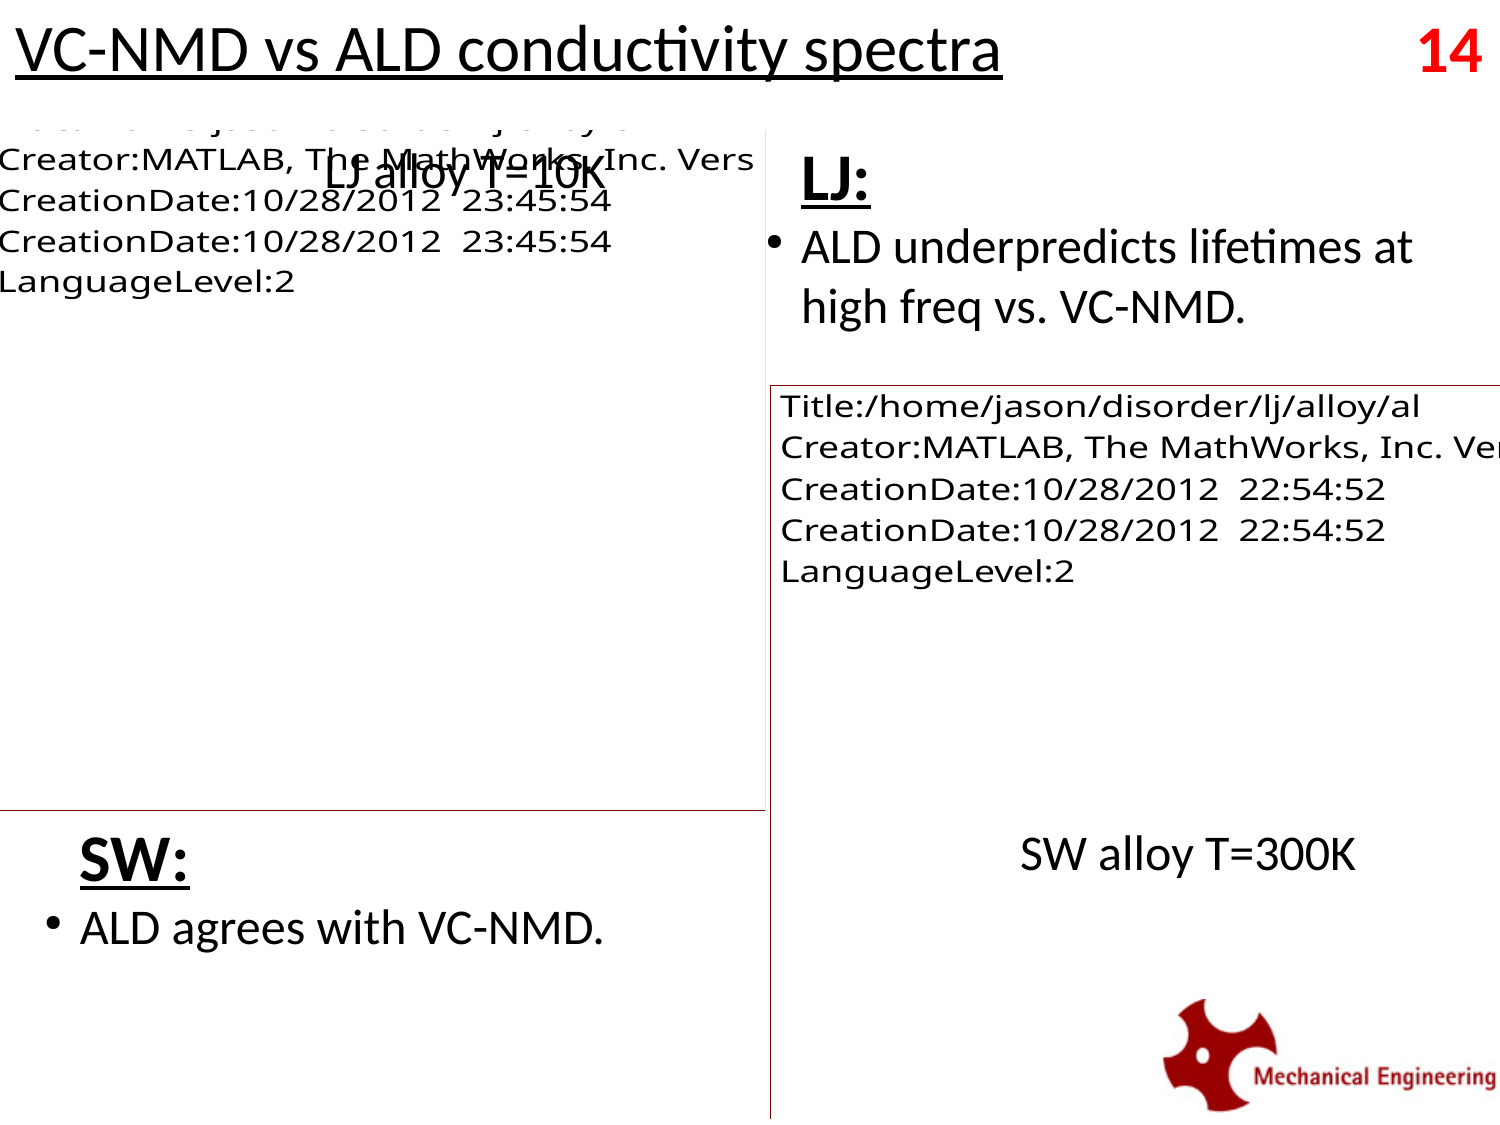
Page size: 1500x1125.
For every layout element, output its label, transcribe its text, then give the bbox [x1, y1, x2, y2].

text_box 14 [1401, 0, 1499, 93]
text_box SW alloy T=300K [1005, 825, 1493, 899]
text_box LJ alloy T=10K [309, 144, 740, 218]
text_box SW: ALD agrees with VC-NMD. [29, 807, 779, 963]
picture [0, 130, 766, 811]
picture [768, 383, 1500, 1119]
title VC-NMD vs ALD conductivity spectra [0, 0, 1411, 139]
text_box LJ: ALD underpredicts lifetimes at high freq vs. VC-NMD. [766, 126, 1500, 342]
